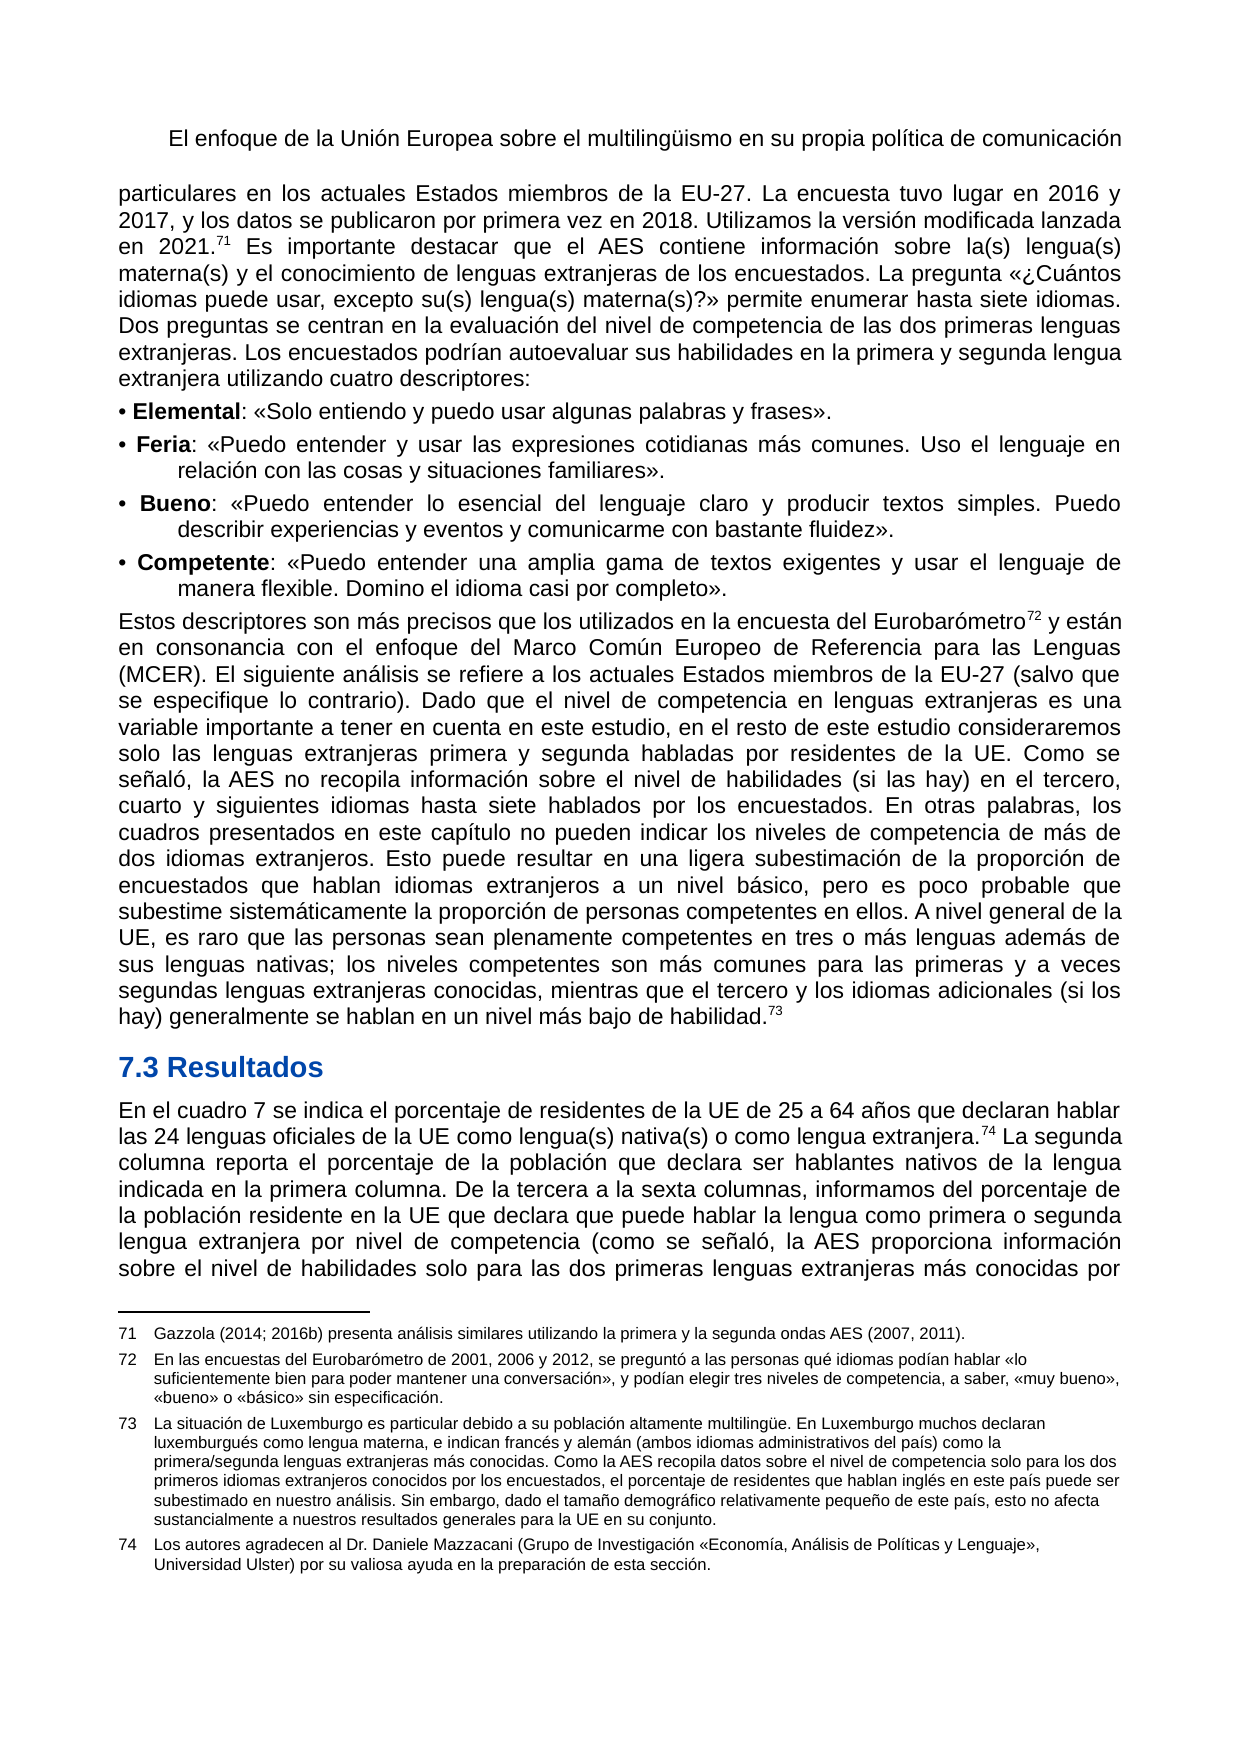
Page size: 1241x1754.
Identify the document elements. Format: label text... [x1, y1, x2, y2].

text • Competente: «Puedo entender una amplia gama de textos exigentes y usar el lenguaje de manera flexible. Domino el idioma casi por completo». [118, 549, 1122, 602]
text • Feria: «Puedo entender y usar las expresiones cotidianas más comunes. Uso el lenguaje en relación con las cosas y situaciones familiares». [118, 431, 1122, 483]
text • Elemental: «Solo entiendo y puedo usar algunas palabras y frases». [118, 398, 1122, 424]
text En las encuestas del Eurobarómetro de 2001, 2006 y 2012, se preguntó a las personas qué idiomas podían hablar «lo suficientemente bien para poder mantener una conversación», y podían elegir tres niveles de competencia, a saber, «muy bueno», «bueno» o «básico» sin especificación. [118, 1350, 1122, 1407]
text Estos descriptores son más precisos que los utilizados en la encuesta del Eurobarómetro y están en consonancia con el enfoque del Marco Común Europeo de Referencia para las Lenguas (MCER). El siguiente análisis se refiere a los actuales Estados miembros de la EU-27 (salvo que se especifique lo contrario). Dado que el nivel de competencia en lenguas extranjeras es una variable importante a tener en cuenta en este estudio, en el resto de este estudio consideraremos solo las lenguas extranjeras primera y segunda habladas por residentes de la UE. Como se señaló, la AES no recopila información sobre el nivel de habilidades (si las hay) en el tercero, cuarto y siguientes idiomas hasta siete hablados por los encuestados. En otras palabras, los cuadros presentados en este capítulo no pueden indicar los niveles de competencia de más de dos idiomas extranjeros. Esto puede resultar en una ligera subestimación de la proporción de encuestados que hablan idiomas extranjeros a un nivel básico, pero es poco probable que subestime sistemáticamente la proporción de personas competentes en ellos. A nivel general de la UE, es raro que las personas sean plenamente competentes en tres o más lenguas además de sus lenguas nativas; los niveles competentes son más comunes para las primeras y a veces segundas lenguas extranjeras conocidas, mientras que el tercero y los idiomas adicionales (si los hay) generalmente se hablan en un nivel más bajo de habilidad. [118, 608, 1122, 1030]
text Gazzola (2014; 2016b) presenta análisis similares utilizando la primera y la segunda ondas AES (2007, 2011). [118, 1324, 1122, 1343]
text La situación de Luxemburgo es particular debido a su población altamente multilingüe. En Luxemburgo muchos declaran luxemburgués como lengua materna, e indican francés y alemán (ambos idiomas administrativos del país) como la primera/segunda lenguas extranjeras más conocidas. Como la AES recopila datos sobre el nivel de competencia solo para los dos primeros idiomas extranjeros conocidos por los encuestados, el porcentaje de residentes que hablan inglés en este país puede ser subestimado en nuestro análisis. Sin embargo, dado el tamaño demográfico relativamente pequeño de este país, esto no afecta sustancialmente a nuestros resultados generales para la UE en su conjunto. [118, 1414, 1122, 1529]
text En el cuadro 7 se indica el porcentaje de residentes de la UE de 25 a 64 años que declaran hablar las 24 lenguas oficiales de la UE como lengua(s) nativa(s) o como lengua extranjera. La segunda columna reporta el porcentaje de la población que declara ser hablantes nativos de la lengua indicada en la primera columna. De la tercera a la sexta columnas, informamos del porcentaje de la población residente en la UE que declara que puede hablar la lengua como primera o segunda lengua extranjera por nivel de competencia (como se señaló, la AES proporciona información sobre el nivel de habilidades solo para las dos primeras lenguas extranjeras más conocidas por [118, 1097, 1122, 1281]
subtitle 7.3 Resultados [118, 1051, 1122, 1084]
text • Bueno: «Puedo entender lo esencial del lenguaje claro y producir textos simples. Puedo describir experiencias y eventos y comunicarme con bastante fluidez». [118, 490, 1122, 542]
text particulares en los actuales Estados miembros de la EU-27. La encuesta tuvo lugar en 2016 y 2017, y los datos se publicaron por primera vez en 2018. Utilizamos la versión modificada lanzada en 2021. Es importante destacar que el AES contiene información sobre la(s) lengua(s) materna(s) y el conocimiento de lenguas extranjeras de los encuestados. La pregunta «¿Cuántos idiomas puede usar, excepto su(s) lengua(s) materna(s)?» permite enumerar hasta siete idiomas. Dos preguntas se centran en la evaluación del nivel de competencia de las dos primeras lenguas extranjeras. Los encuestados podrían autoevaluar sus habilidades en la primera y segunda lengua extranjera utilizando cuatro descriptores: [118, 180, 1122, 391]
text Los autores agradecen al Dr. Daniele Mazzacani (Grupo de Investigación «Economía, Análisis de Políticas y Lenguaje», Universidad Ulster) por su valiosa ayuda en la preparación de esta sección. [118, 1535, 1122, 1573]
